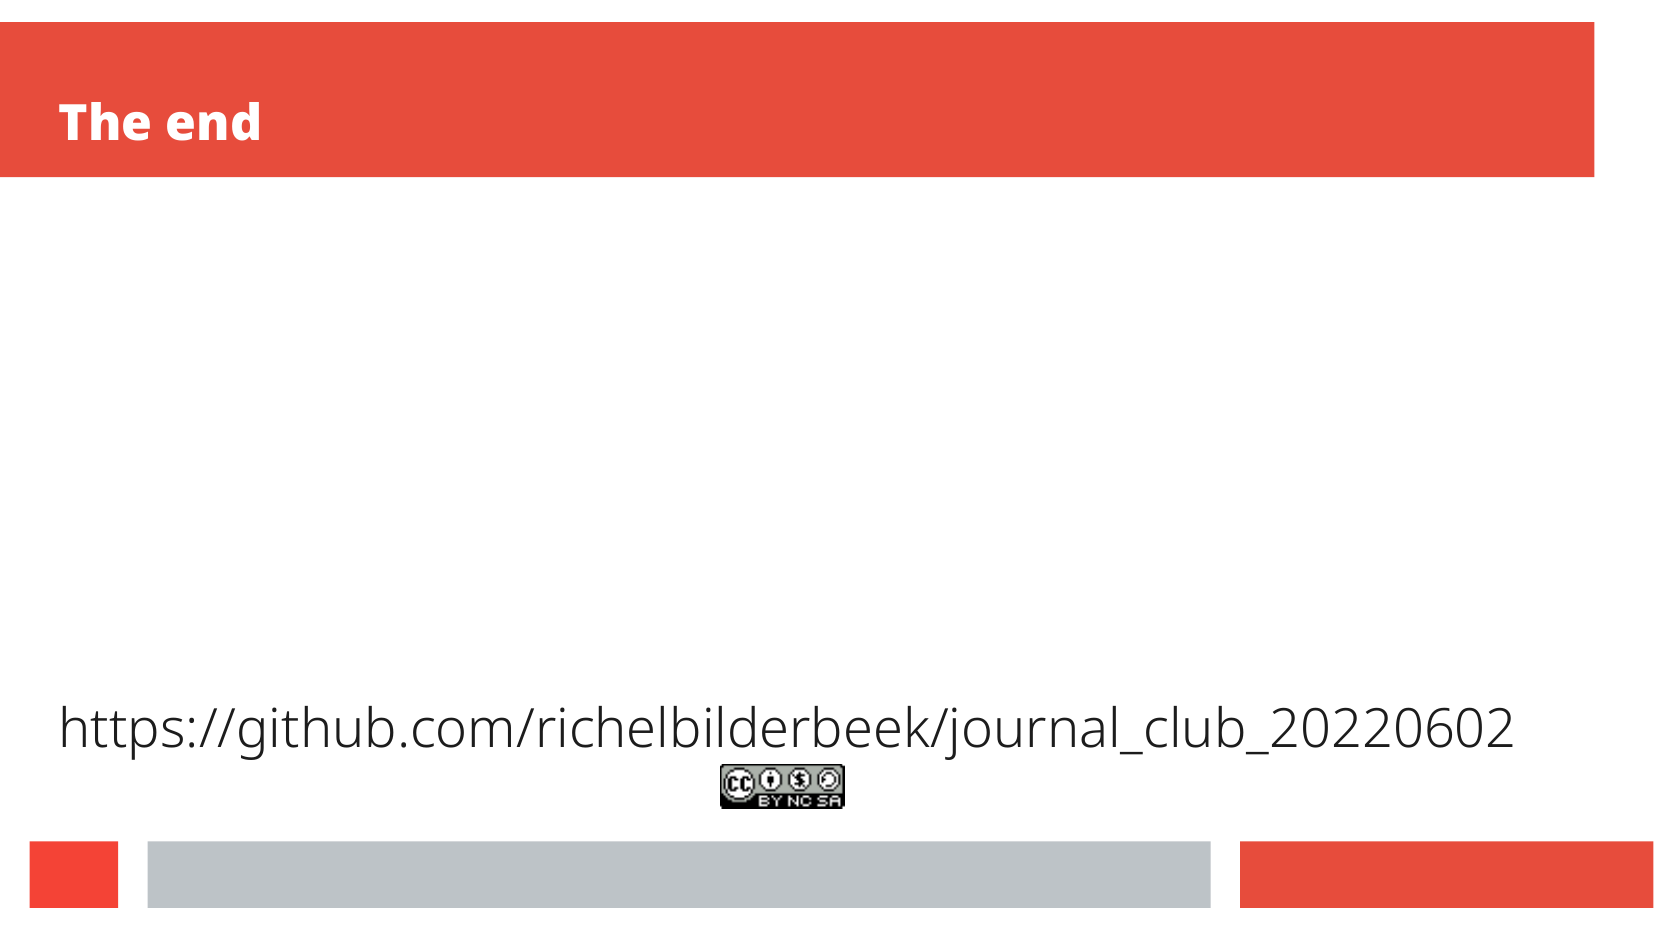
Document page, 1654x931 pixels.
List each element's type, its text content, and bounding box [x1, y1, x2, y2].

subtitle https://github.com/richelbilderbeek/journal_club_20220602 [59, 690, 1565, 820]
title The end [59, 44, 1595, 156]
picture [720, 764, 845, 809]
